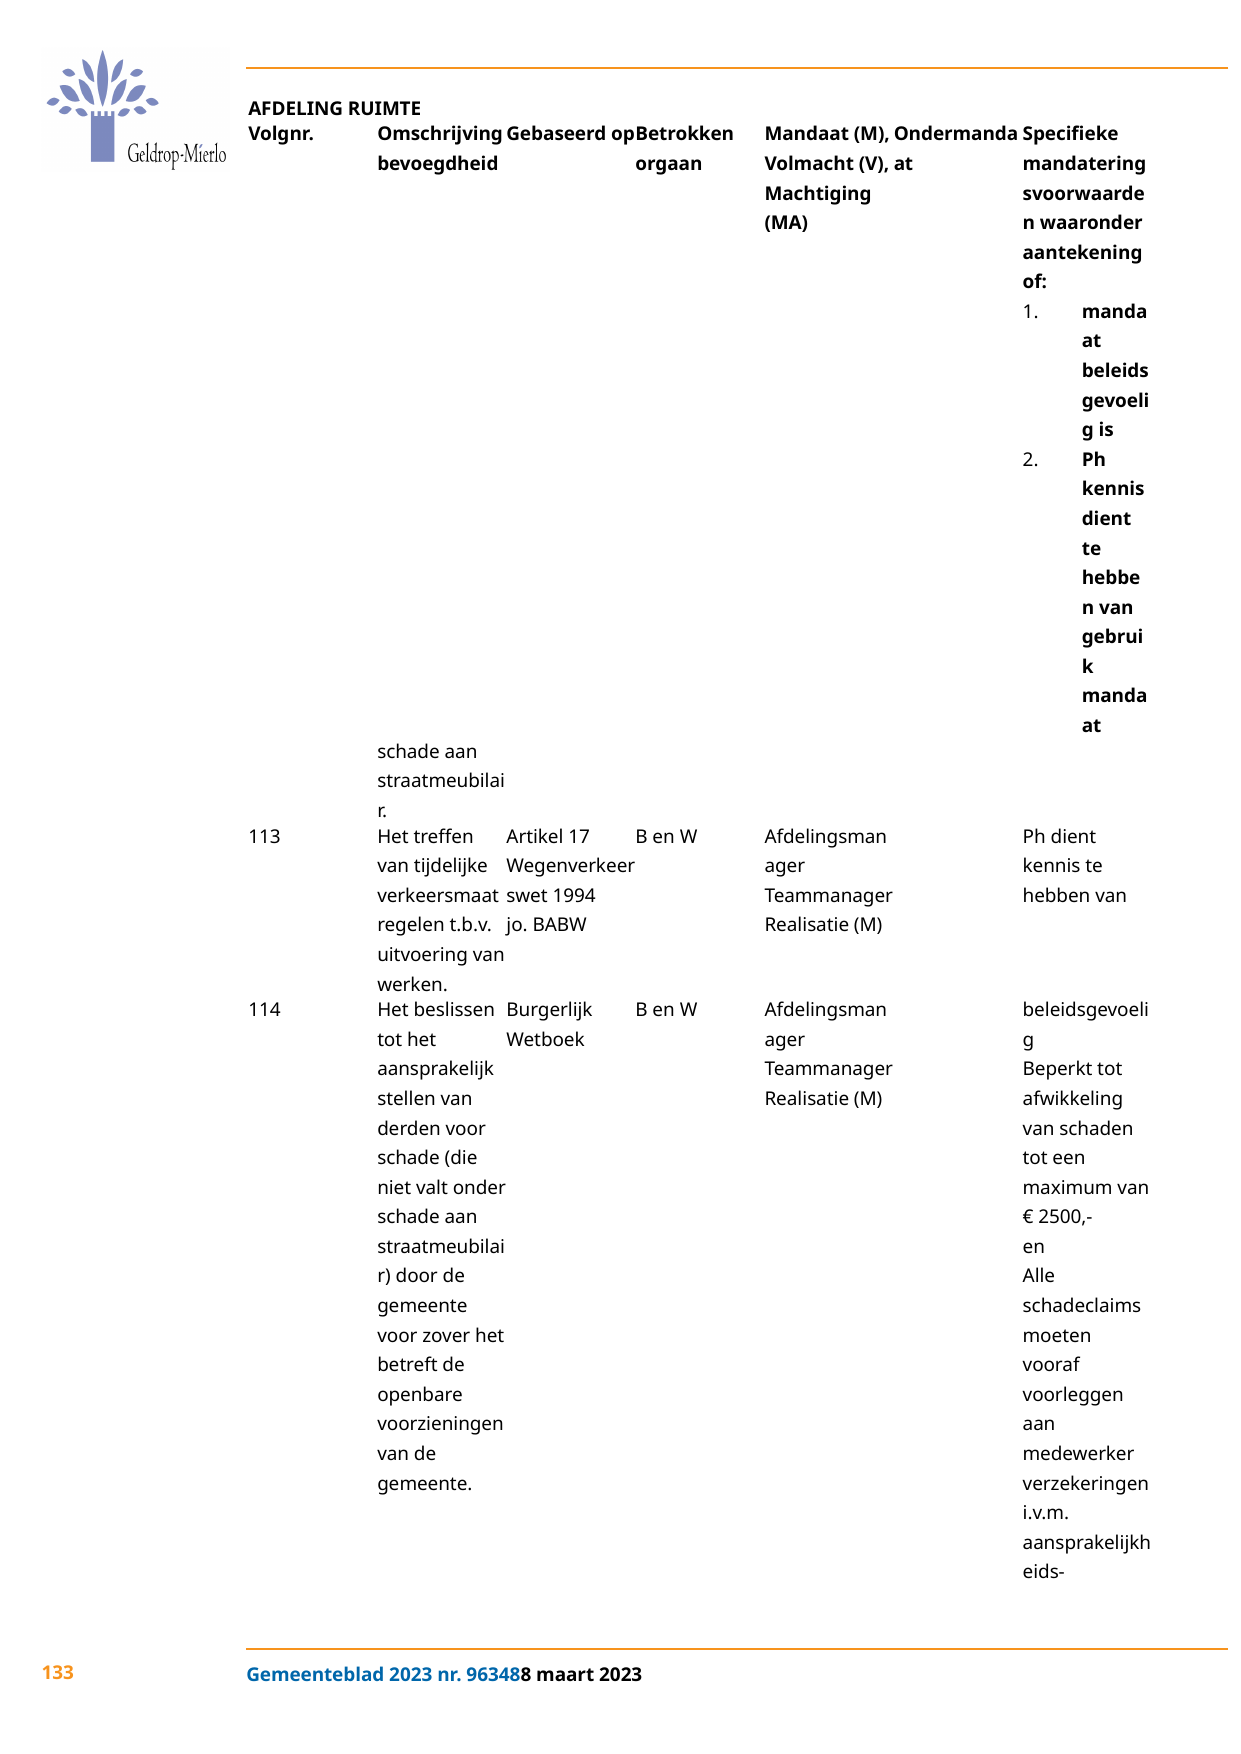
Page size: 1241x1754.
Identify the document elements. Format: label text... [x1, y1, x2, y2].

table_cell Het treffen van tijdelijke verkeersmaatregelen t.b.v. uitvoering van werken. [377, 823, 506, 996]
table_cell [894, 996, 1022, 1584]
table_cell [635, 738, 764, 823]
table_cell Ph dient kennis te hebben van [1023, 823, 1152, 996]
picture [41, 47, 231, 172]
table_cell 113 [248, 823, 377, 996]
table_cell Gebaseerd op [506, 121, 635, 738]
table_cell Volg­nr. [248, 121, 377, 738]
table_cell Het beslissen tot het aansprakelijk stellen van derden voor schade (die niet valt onder schade aan straatmeubilair) door de gemeente voor zover het betreft de openbare voorzieningen van de gemeente. [377, 996, 506, 1584]
table_cell Mandaat (M), Volmacht (V), Machtiging (MA) [764, 121, 893, 738]
table_cell [894, 823, 1022, 996]
table_cell Omschrijving bevoegdheid [377, 121, 506, 738]
table_cell [894, 738, 1022, 823]
table_cell Burgerlijk Wetboek [506, 996, 635, 1584]
table_cell B en W [635, 823, 764, 996]
table_cell schade aan straatmeubilair. [377, 738, 506, 823]
table_cell Betrokken orgaan [635, 121, 764, 738]
table_header AFDELING RUIMTE [248, 95, 1152, 121]
table_cell Ondermandaat [894, 121, 1022, 738]
table_cell [764, 738, 893, 823]
table_cell beleidsgevoelig Beperkt tot afwikkeling van schaden tot een maximum van € 2500,- en Alle schadeclaims moeten vooraf voorleggen aan medewerker verzekeringen i.v.m. aansprakelijkheids- [1023, 996, 1152, 1584]
table_cell [248, 738, 377, 823]
table_cell Afdelingsmanager Teammanager Realisatie (M) [764, 996, 893, 1584]
table_cell 114 [248, 996, 377, 1584]
table_cell Artikel 17 Wegenverkeerswet 1994 jo. BABW [506, 823, 635, 996]
table_cell Specifieke mandateringsvoorwaarden waaronder aantekening of: mandaat beleidsgevoelig is Ph kennis dient te hebben van gebruik mandaat [1023, 121, 1152, 738]
table_cell Afdelingsmanager Teammanager Realisatie (M) [764, 823, 893, 996]
table_cell B en W [635, 996, 764, 1584]
table_cell [1023, 738, 1152, 823]
table_cell [506, 738, 635, 823]
